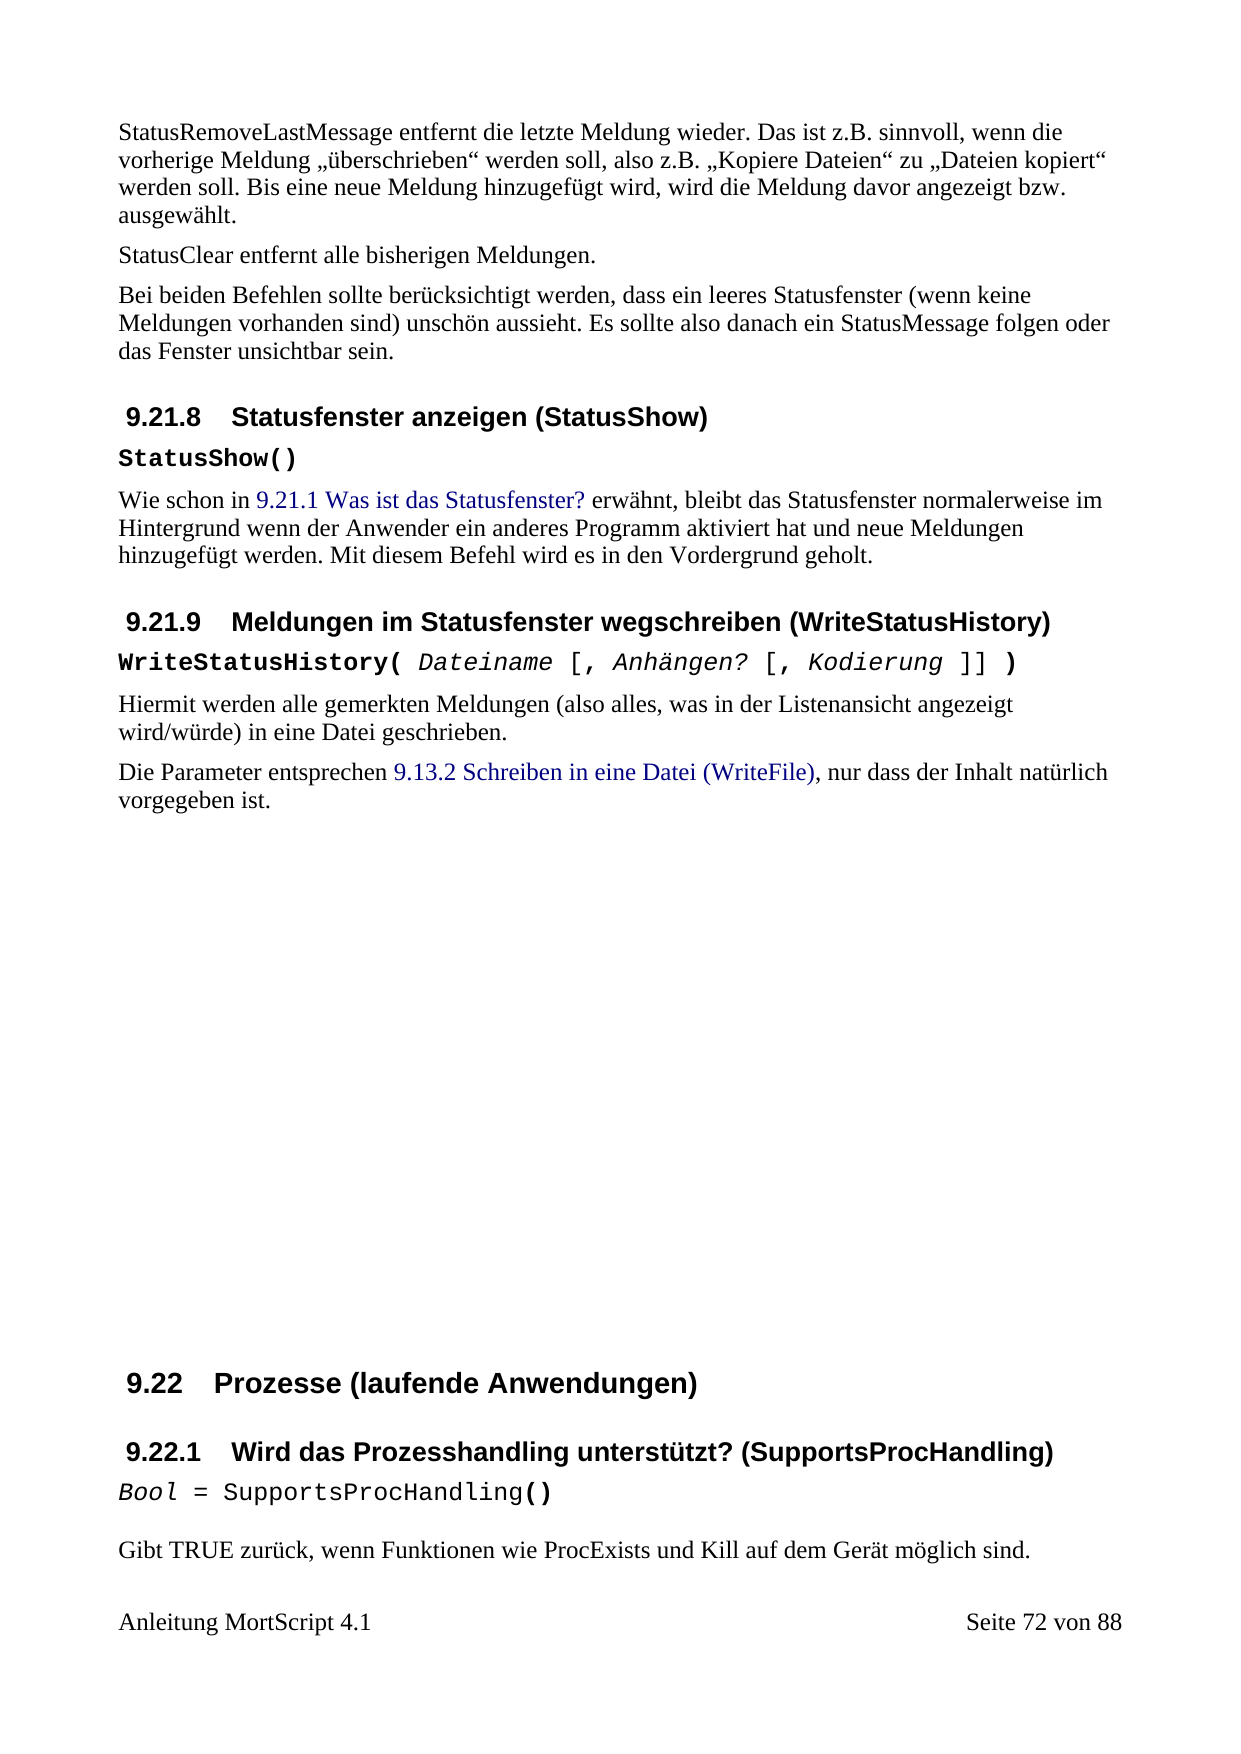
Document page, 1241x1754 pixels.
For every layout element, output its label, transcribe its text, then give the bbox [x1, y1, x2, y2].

text StatusRemoveLastMessage entfernt die letzte Meldung wieder. Das ist z.B. sinnvoll, wenn die vorherige Meldung „überschrieben“ werden soll, also z.B. „Kopiere Dateien“ zu „Dateien kopiert“ werden soll. Bis eine neue Meldung hinzugefügt wird, wird die Meldung davor angezeigt bzw. ausgewählt. [118, 118, 1122, 229]
subtitle Wird das Prozesshandling unterstützt? (SupportsProcHandling) [118, 1437, 1122, 1467]
text Wie schon in 9.21.1 Was ist das Statusfenster? erwähnt, bleibt das Statusfenster normalerweise im Hintergrund wenn der Anwender ein anderes Programm aktiviert hat und neue Meldungen hinzugefügt werden. Mit diesem Befehl wird es in den Vordergrund geholt. [118, 486, 1122, 569]
text Die Parameter entsprechen 9.13.2 Schreiben in eine Datei (WriteFile), nur dass der Inhalt natürlich vorgegeben ist. [118, 758, 1122, 813]
text Gibt TRUE zurück, wenn Funktionen wie ProcExists und Kill auf dem Gerät möglich sind. [118, 1536, 1122, 1564]
text StatusClear entfernt alle bisherigen Meldungen. [118, 241, 1122, 269]
text Bei beiden Befehlen sollte berücksichtigt werden, dass ein leeres Statusfenster (wenn keine Meldungen vorhanden sind) unschön aussieht. Es sollte also danach ein StatusMessage folgen oder das Fenster unsichtbar sein. [118, 282, 1122, 365]
subtitle Meldungen im Statusfenster wegschreiben (WriteStatusHistory) [118, 607, 1122, 637]
text Bool = SupportsProcHandling() [118, 1479, 1122, 1508]
subtitle Prozesse (laufende Anwendungen) [118, 1367, 1122, 1399]
text StatusShow() [118, 445, 1122, 473]
text Hiermit werden alle gemerkten Meldungen (also alles, was in der Listenansicht angezeigt wird/würde) in eine Datei geschrieben. [118, 690, 1122, 746]
subtitle Statusfenster anzeigen (StatusShow) [118, 402, 1122, 433]
text WriteStatusHistory( Dateiname [, Anhängen? [, Kodierung ]] ) [118, 649, 1122, 678]
